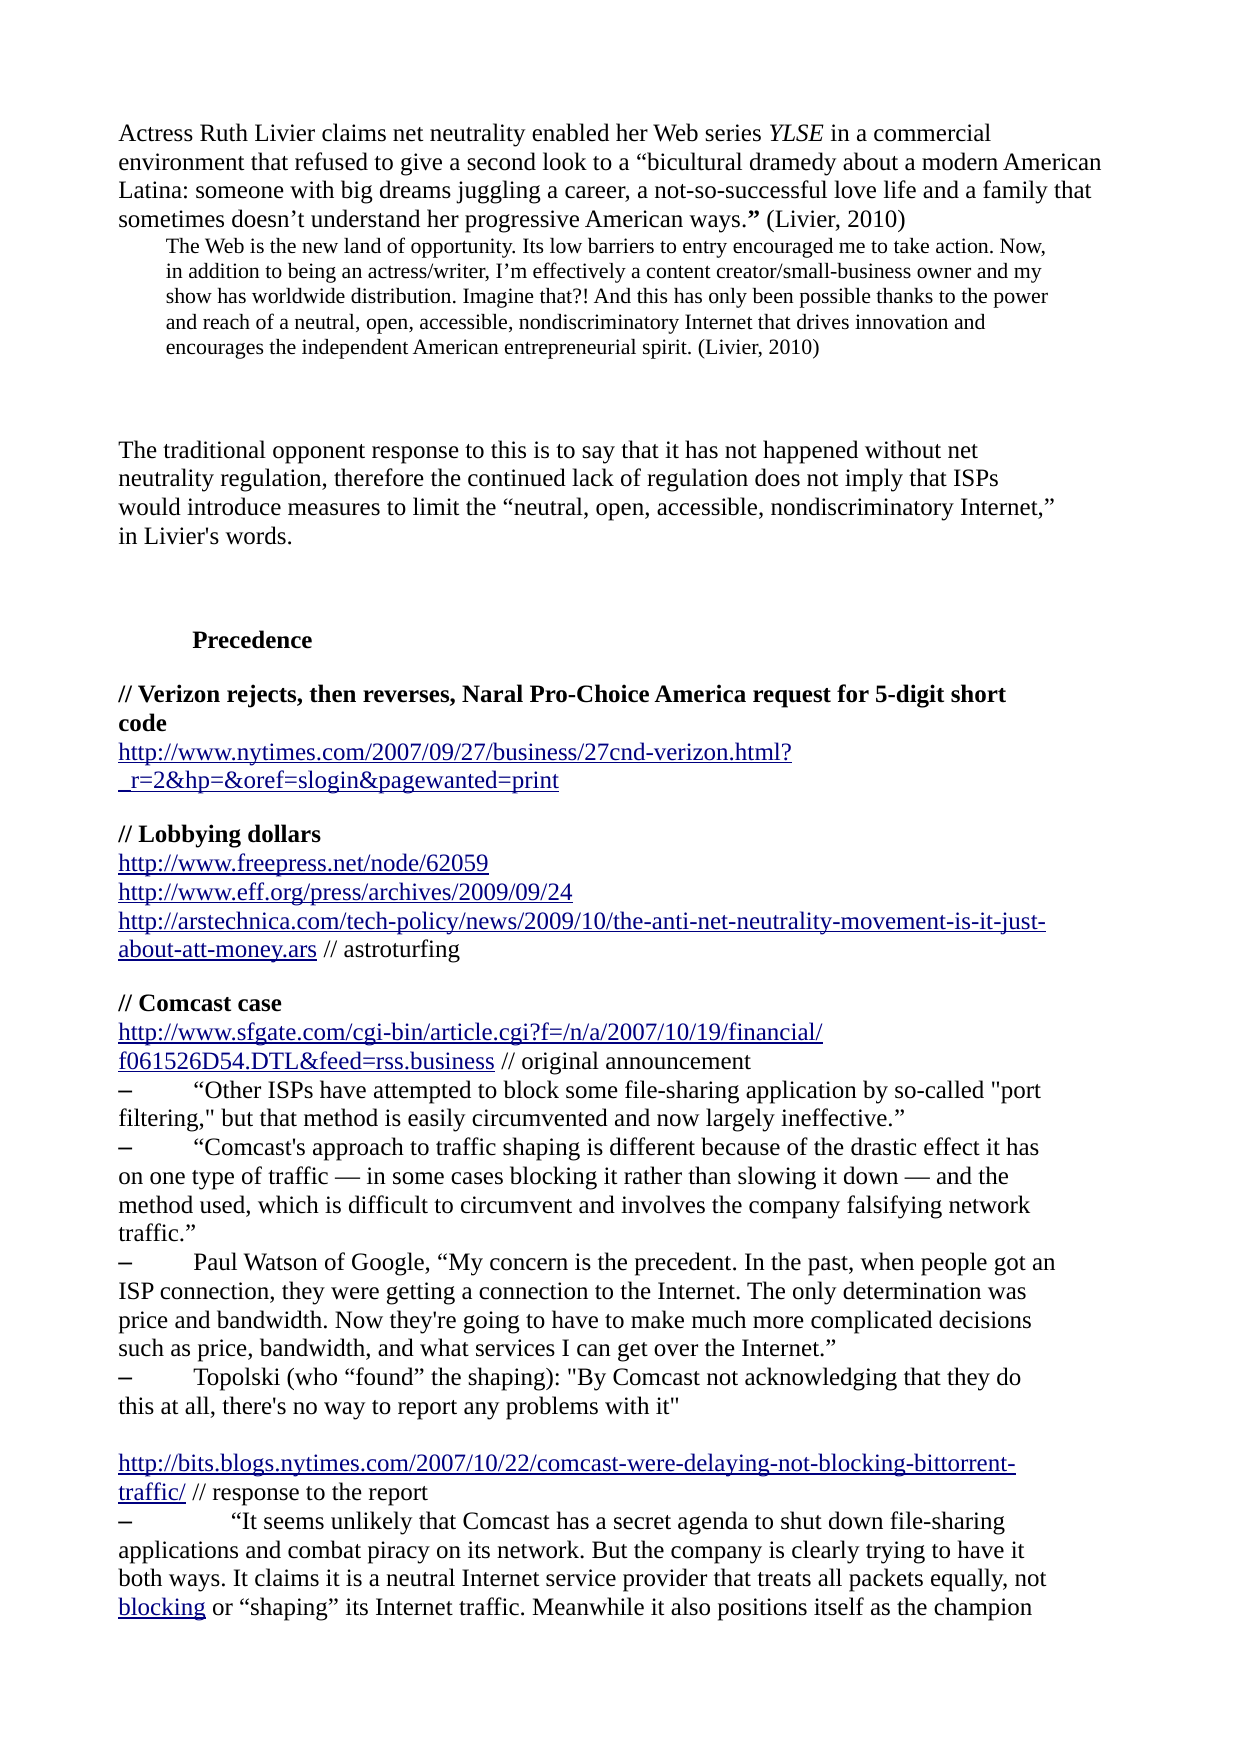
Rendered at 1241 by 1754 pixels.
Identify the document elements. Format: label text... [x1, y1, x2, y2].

text http://www.eff.org/press/archives/2009/09/24 [118, 877, 1058, 906]
text Actress Ruth Livier claims net neutrality enabled her Web series YLSE in a commercial environment that refused to give a second look to a “bicultural dramedy about a modern American Latina: someone with big dreams juggling a career, a not-so-successful love life and a family that sometimes doesn’t understand her progressive American ways.” (Livier, 2010) [118, 118, 1122, 233]
text // Comcast case [118, 988, 1058, 1017]
text http://www.nytimes.com/2007/09/27/business/27cnd-verizon.html?_r=2&hp=&oref=slogin&pagewanted=print [118, 737, 1058, 794]
list “Other ISPs have attempted to block some file-sharing application by so-called "port filtering," but that method is easily circumvented and now largely ineffective.” [118, 1075, 1058, 1132]
text http://www.sfgate.com/cgi-bin/article.cgi?f=/n/a/2007/10/19/financial/f061526D54.DTL&feed=rss.business // original announcement [118, 1017, 1058, 1075]
text The traditional opponent response to this is to say that it has not happened without net neutrality regulation, therefore the continued lack of regulation does not imply that ISPs would introduce measures to limit the “neutral, open, accessible, nondiscriminatory Internet,” in Livier's words. [118, 435, 1058, 550]
text http://www.freepress.net/node/62059 [118, 848, 1058, 877]
text Precedence [118, 625, 1058, 654]
text The Web is the new land of opportunity. Its low barriers to entry encouraged me to take action. Now, in addition to being an actress/writer, I’m effectively a content creator/small-business owner and my show has worldwide distribution. Imagine that?! And this has only been possible thanks to the power and reach of a neutral, open, accessible, nondiscriminatory Internet that drives innovation and encourages the independent American entrepreneurial spirit. (Livier, 2010) [166, 233, 1058, 359]
text http://arstechnica.com/tech-policy/news/2009/10/the-anti-net-neutrality-movement-is-it-just-about-att-money.ars // astroturfing [118, 906, 1058, 963]
list Topolski (who “found” the shaping): "By Comcast not acknowledging that they do this at all, there's no way to report any problems with it" [118, 1362, 1058, 1420]
text // Lobbying dollars [118, 819, 1058, 848]
text // Verizon rejects, then reverses, Naral Pro-Choice America request for 5-digit short code [118, 679, 1058, 737]
text http://bits.blogs.nytimes.com/2007/10/22/comcast-were-delaying-not-blocking-bittorrent-traffic/ // response to the report [118, 1448, 1058, 1506]
list “It seems unlikely that Comcast has a secret agenda to shut down file-sharing applications and combat piracy on its network. But the company is clearly trying to have it both ways. It claims it is a neutral Internet service provider that treats all packets equally, not blocking or “shaping” its Internet traffic. Meanwhile it also positions itself as the champion [118, 1506, 1058, 1621]
list Paul Watson of Google, “My concern is the precedent. In the past, when people got an ISP connection, they were getting a connection to the Internet. The only determination was price and bandwidth. Now they're going to have to make much more complicated decisions such as price, bandwidth, and what services I can get over the Internet.” [118, 1247, 1058, 1362]
list “Comcast's approach to traffic shaping is different because of the drastic effect it has on one type of traffic — in some cases blocking it rather than slowing it down — and the method used, which is difficult to circumvent and involves the company falsifying network traffic.” [118, 1132, 1058, 1247]
